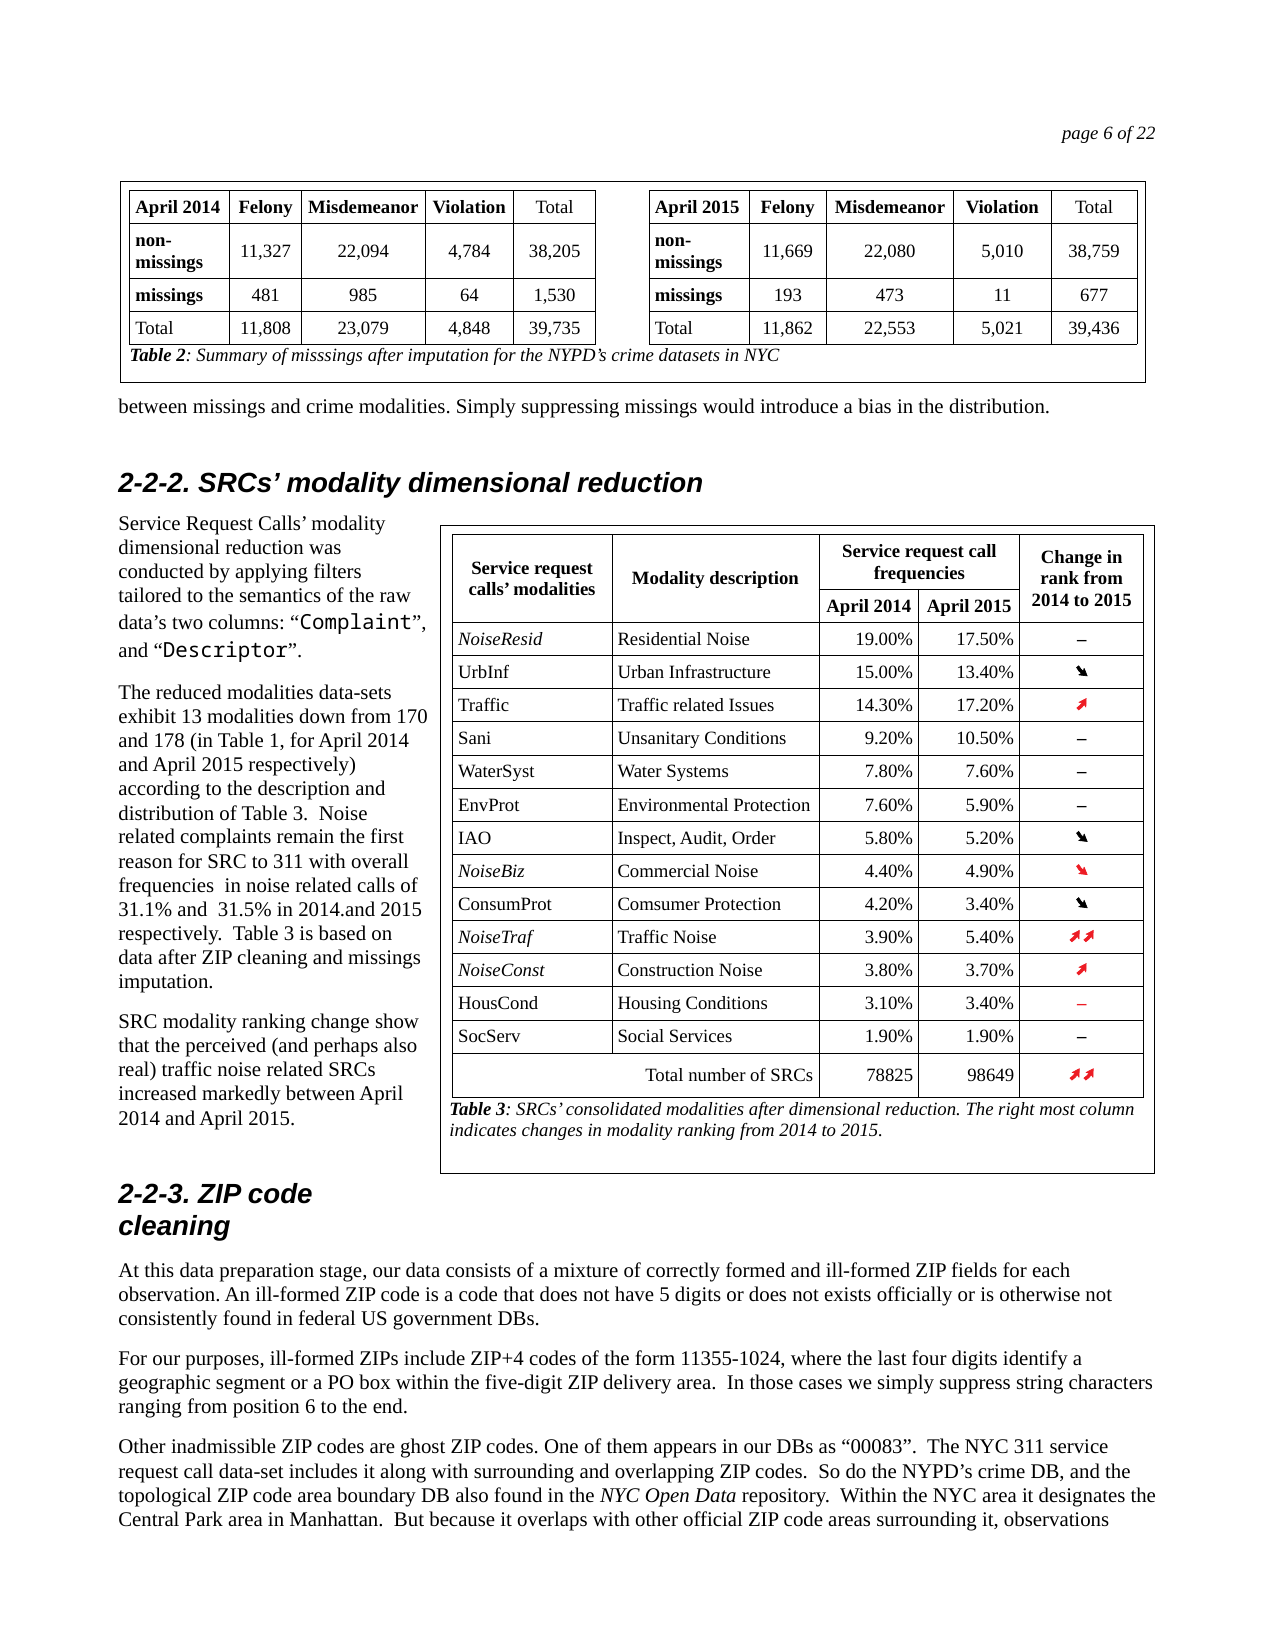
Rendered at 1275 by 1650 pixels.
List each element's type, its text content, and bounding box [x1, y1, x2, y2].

text The reduced modalities data-sets exhibit 13 modalities down from 170 and 178 (in Table 1, for April 2014 and April 2015 respectively) according to the description and distribution of Table 3. Noise related complaints remain the first reason for SRC to 311 with overall frequencies in noise related calls of 31.1% and 31.5% in 2014.and 2015 respectively. Table 3 is based on data after ZIP cleaning and missings imputation. [118, 680, 440, 993]
table_cell 1.90% [919, 1021, 1019, 1053]
text SRC modality ranking change show that the perceived (and perhaps also real) traffic noise related SRCs increased markedly between April 2014 and April 2015. [118, 1009, 440, 1129]
table_cell ‒ [1020, 756, 1143, 788]
table_cell 3.90% [820, 921, 918, 953]
text Service Request Calls’ modality dimensional reduction was conducted by applying filters tailored to the semantics of the raw data’s two columns: “Complaint”, and “Descriptor”. [118, 511, 1157, 664]
table_cell 5.80% [820, 822, 918, 854]
table_cell Unsanitary Conditions [613, 722, 819, 754]
table_cell 4.90% [919, 855, 1019, 887]
table_cell 11,862 [750, 312, 826, 344]
table_cell ➚➚ [1020, 921, 1143, 953]
table_cell Total [130, 312, 229, 344]
table_cell Comsumer Protection [613, 888, 819, 920]
table_cell 13.40% [919, 656, 1019, 688]
table_cell Residential Noise [613, 623, 819, 655]
table_header Service request call frequencies [820, 535, 1019, 589]
table_cell SocServ [453, 1021, 612, 1053]
table_cell 5,021 [954, 312, 1051, 344]
table_header Change in rank from 2014 to 2015 [1020, 535, 1143, 622]
table_cell 5.20% [919, 822, 1019, 854]
table_cell 481 [230, 279, 301, 311]
table_header Felony [230, 191, 301, 223]
table_header Violation [426, 191, 513, 223]
table_header [596, 190, 649, 223]
table_cell 39,436 [1052, 312, 1137, 344]
table_cell 5,010 [954, 224, 1051, 278]
table_cell 473 [827, 279, 953, 311]
table_cell 11 [954, 279, 1051, 311]
table_cell ‒ [1020, 722, 1143, 754]
table_header Total [514, 191, 595, 223]
text Other inadmissible ZIP codes are ghost ZIP codes. One of them appears in our DBs as “00083”. The NYC 311 service request call data-set includes it along with surrounding and overlapping ZIP codes. So do the NYPD’s crime DB, and the topological ZIP code area boundary DB also found in the NYC Open Data repository. Within the NYC area it designates the Central Park area in Manhattan. But because it overlaps with other official ZIP code areas surrounding it, observations [118, 1434, 1157, 1531]
table_cell April 2015 [919, 590, 1019, 622]
table_cell 677 [1052, 279, 1137, 311]
table_cell 193 [750, 279, 826, 311]
table_cell 3.40% [919, 987, 1019, 1019]
table_header April 2014 [130, 191, 229, 223]
text At this data preparation stage, our data consists of a mixture of correctly formed and ill-formed ZIP fields for each observation. An ill-formed ZIP code is a code that does not have 5 digits or does not exists officially or is otherwise not consistently found in federal US government DBs. [118, 1258, 1157, 1330]
table_cell HousCond [453, 987, 612, 1019]
table_cell 10.50% [919, 722, 1019, 754]
table_cell non-missings [130, 224, 229, 278]
table_cell 7.60% [919, 756, 1019, 788]
table_cell 11,669 [750, 224, 826, 278]
table_cell ‒ [1020, 623, 1143, 655]
table_cell 4.40% [820, 855, 918, 887]
table_cell missings [130, 279, 229, 311]
table_cell Environmental Protection [613, 789, 819, 821]
table_cell Traffic Noise [613, 921, 819, 953]
table_cell ➚ [1020, 689, 1143, 721]
table_cell 17.20% [919, 689, 1019, 721]
table_header Modality description [613, 535, 819, 622]
subtitle 2-2-3. ZIP code cleaning [118, 1146, 1157, 1241]
table_cell 7.60% [820, 789, 918, 821]
table_cell Total [650, 312, 749, 344]
table_cell ConsumProt [453, 888, 612, 920]
table_cell 98649 [919, 1054, 1019, 1097]
table_header Felony [750, 191, 826, 223]
table_cell non-missings [650, 224, 749, 278]
table_cell ➘ [1020, 855, 1143, 887]
table_cell 19.00% [820, 623, 918, 655]
table_cell 4,848 [426, 312, 513, 344]
table_cell 5.90% [919, 789, 1019, 821]
table_cell ➚➚ [1020, 1054, 1143, 1097]
text between missings and crime modalities. Simply suppressing missings would introduce a bias in the distribution. [118, 177, 1157, 418]
table_cell Urban Infrastructure [613, 656, 819, 688]
table_header Misdemeanor [827, 191, 953, 223]
table_cell Traffic related Issues [613, 689, 819, 721]
table_cell ➚ [1020, 954, 1143, 986]
table_cell ‒ [1020, 987, 1143, 1019]
table_cell ‒ [1020, 1021, 1143, 1053]
table_cell 11,327 [230, 224, 301, 278]
table_cell NoiseBiz [453, 855, 612, 887]
table_cell [596, 278, 649, 311]
table_header Service request calls’ modalities [453, 535, 612, 622]
text For our purposes, ill-formed ZIPs include ZIP+4 codes of the form 11355-1024, where the last four digits identify a geographic segment or a PO box within the five-digit ZIP delivery area. In those cases we simply suppress string characters ranging from position 6 to the end. [118, 1346, 1157, 1418]
table_cell Social Services [613, 1021, 819, 1053]
table_cell Traffic [453, 689, 612, 721]
table_cell UrbInf [453, 656, 612, 688]
table_cell 1,530 [514, 279, 595, 311]
text Table 3: SRCs’ consolidated modalities after dimensional reduction. The right most column indicates changes in modality ranking from 2014 to 2015. [449, 1097, 1146, 1141]
table_cell 39,735 [514, 312, 595, 344]
table_header Violation [954, 191, 1051, 223]
text Table 2: Summary of misssings after imputation for the NYPD’s crime datasets in NYC [129, 344, 1137, 366]
table_cell NoiseResid [453, 623, 612, 655]
table_cell 64 [426, 279, 513, 311]
table_cell Commercial Noise [613, 855, 819, 887]
table_cell 4,784 [426, 224, 513, 278]
table_cell WaterSyst [453, 756, 612, 788]
table_cell 9.20% [820, 722, 918, 754]
table_cell 11,808 [230, 312, 301, 344]
table_cell 985 [302, 279, 425, 311]
table_cell Sani [453, 722, 612, 754]
table_cell 14.30% [820, 689, 918, 721]
table_header Total [1052, 191, 1137, 223]
table_cell 22,080 [827, 224, 953, 278]
table_cell 22,094 [302, 224, 425, 278]
table_cell ‒ [1020, 789, 1143, 821]
table_cell ➘ [1020, 888, 1143, 920]
table_cell April 2014 [820, 590, 918, 622]
table_cell 3.40% [919, 888, 1019, 920]
table_cell ➘ [1020, 656, 1143, 688]
table_cell [596, 311, 649, 344]
table_cell Water Systems [613, 756, 819, 788]
table_cell 38,759 [1052, 224, 1137, 278]
table_cell 78825 [820, 1054, 918, 1097]
table_cell 3.10% [820, 987, 918, 1019]
table_cell missings [650, 279, 749, 311]
table_cell 38,205 [514, 224, 595, 278]
table_cell 22,553 [827, 312, 953, 344]
table_cell Construction Noise [613, 954, 819, 986]
table_cell 17.50% [919, 623, 1019, 655]
table_cell EnvProt [453, 789, 612, 821]
subtitle 2-2-2. SRCs’ modality dimensional reduction [118, 434, 1157, 498]
table_cell 3.70% [919, 954, 1019, 986]
table_cell 4.20% [820, 888, 918, 920]
table_cell 15.00% [820, 656, 918, 688]
table_header April 2015 [650, 191, 749, 223]
table_cell 5.40% [919, 921, 1019, 953]
table_cell Total number of SRCs [453, 1054, 819, 1097]
table_cell NoiseConst [453, 954, 612, 986]
table_cell ➘ [1020, 822, 1143, 854]
table_header Misdemeanor [302, 191, 425, 223]
table_cell 7.80% [820, 756, 918, 788]
table_cell 23,079 [302, 312, 425, 344]
table_cell NoiseTraf [453, 921, 612, 953]
table_cell 1.90% [820, 1021, 918, 1053]
table_cell 3.80% [820, 954, 918, 986]
table_cell [596, 223, 649, 278]
table_cell Inspect, Audit, Order [613, 822, 819, 854]
text Service Request Calls’ modality dimensional reduction was conducted by applying filters tailored to the semantics of the raw data’s two columns: “Complaint”, and “Descriptor”. [441, 526, 1154, 1173]
table_cell Housing Conditions [613, 987, 819, 1019]
table_cell IAO [453, 822, 612, 854]
